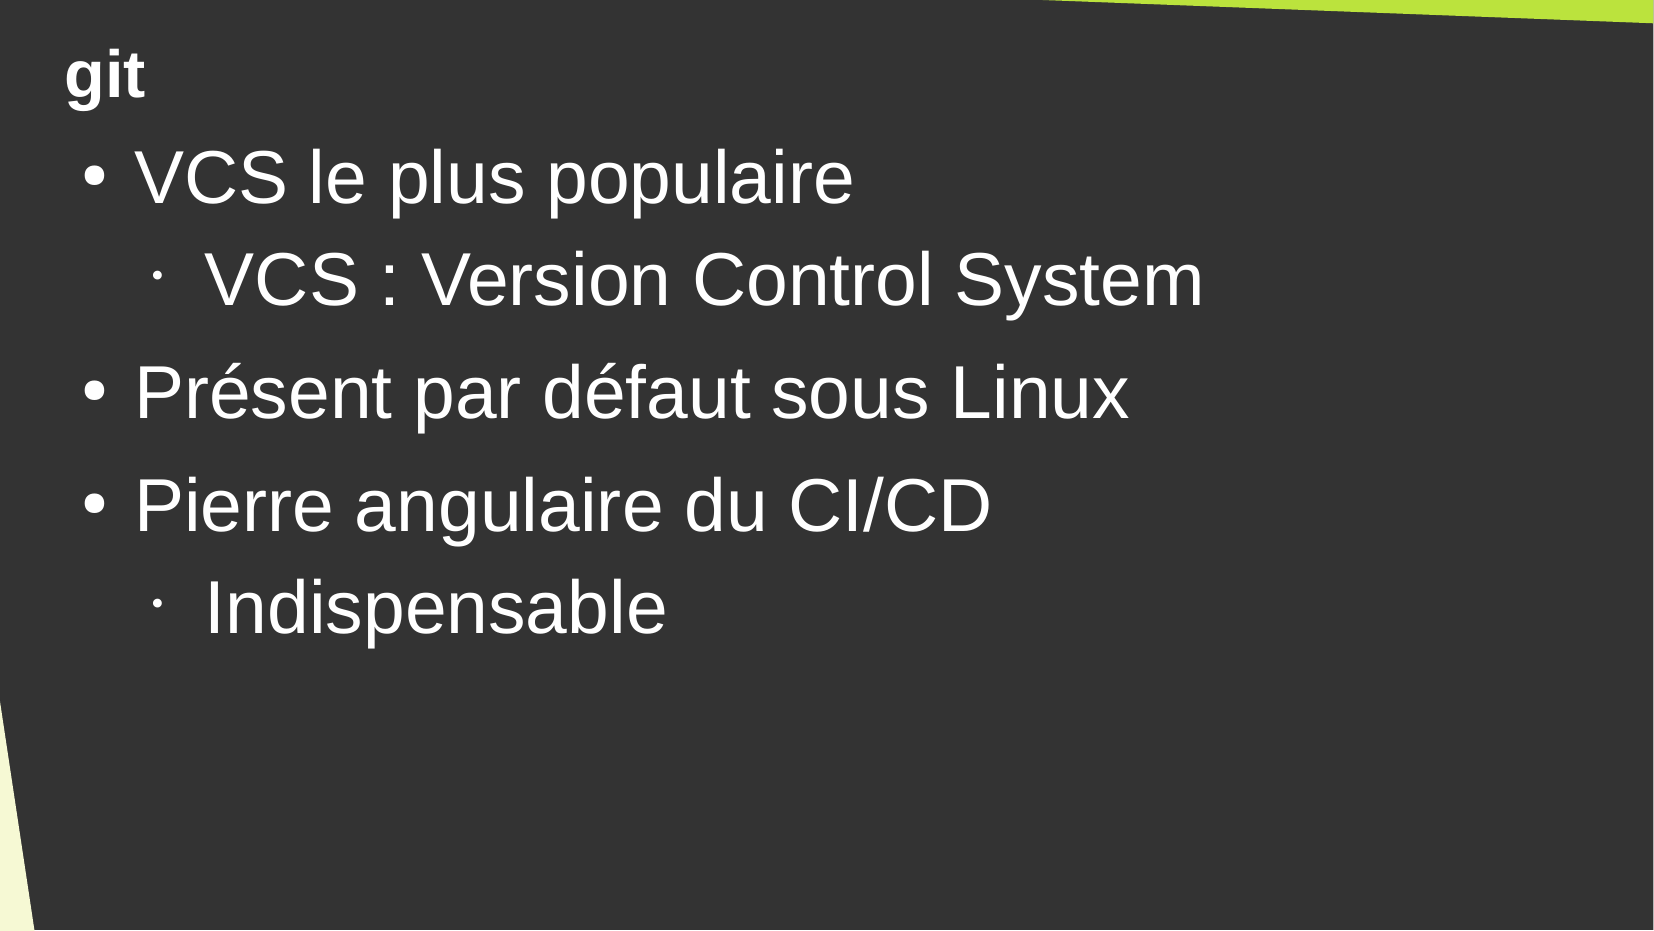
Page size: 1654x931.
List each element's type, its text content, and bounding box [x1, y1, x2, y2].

text_box [0, 701, 35, 931]
text_box [1042, 0, 1654, 24]
title git [64, 37, 1105, 119]
list VCS le plus populaire VCS : Version Control System Présent par défaut sous Linux Pierre angulaire du CI/CD Indispensable [63, 135, 1542, 780]
